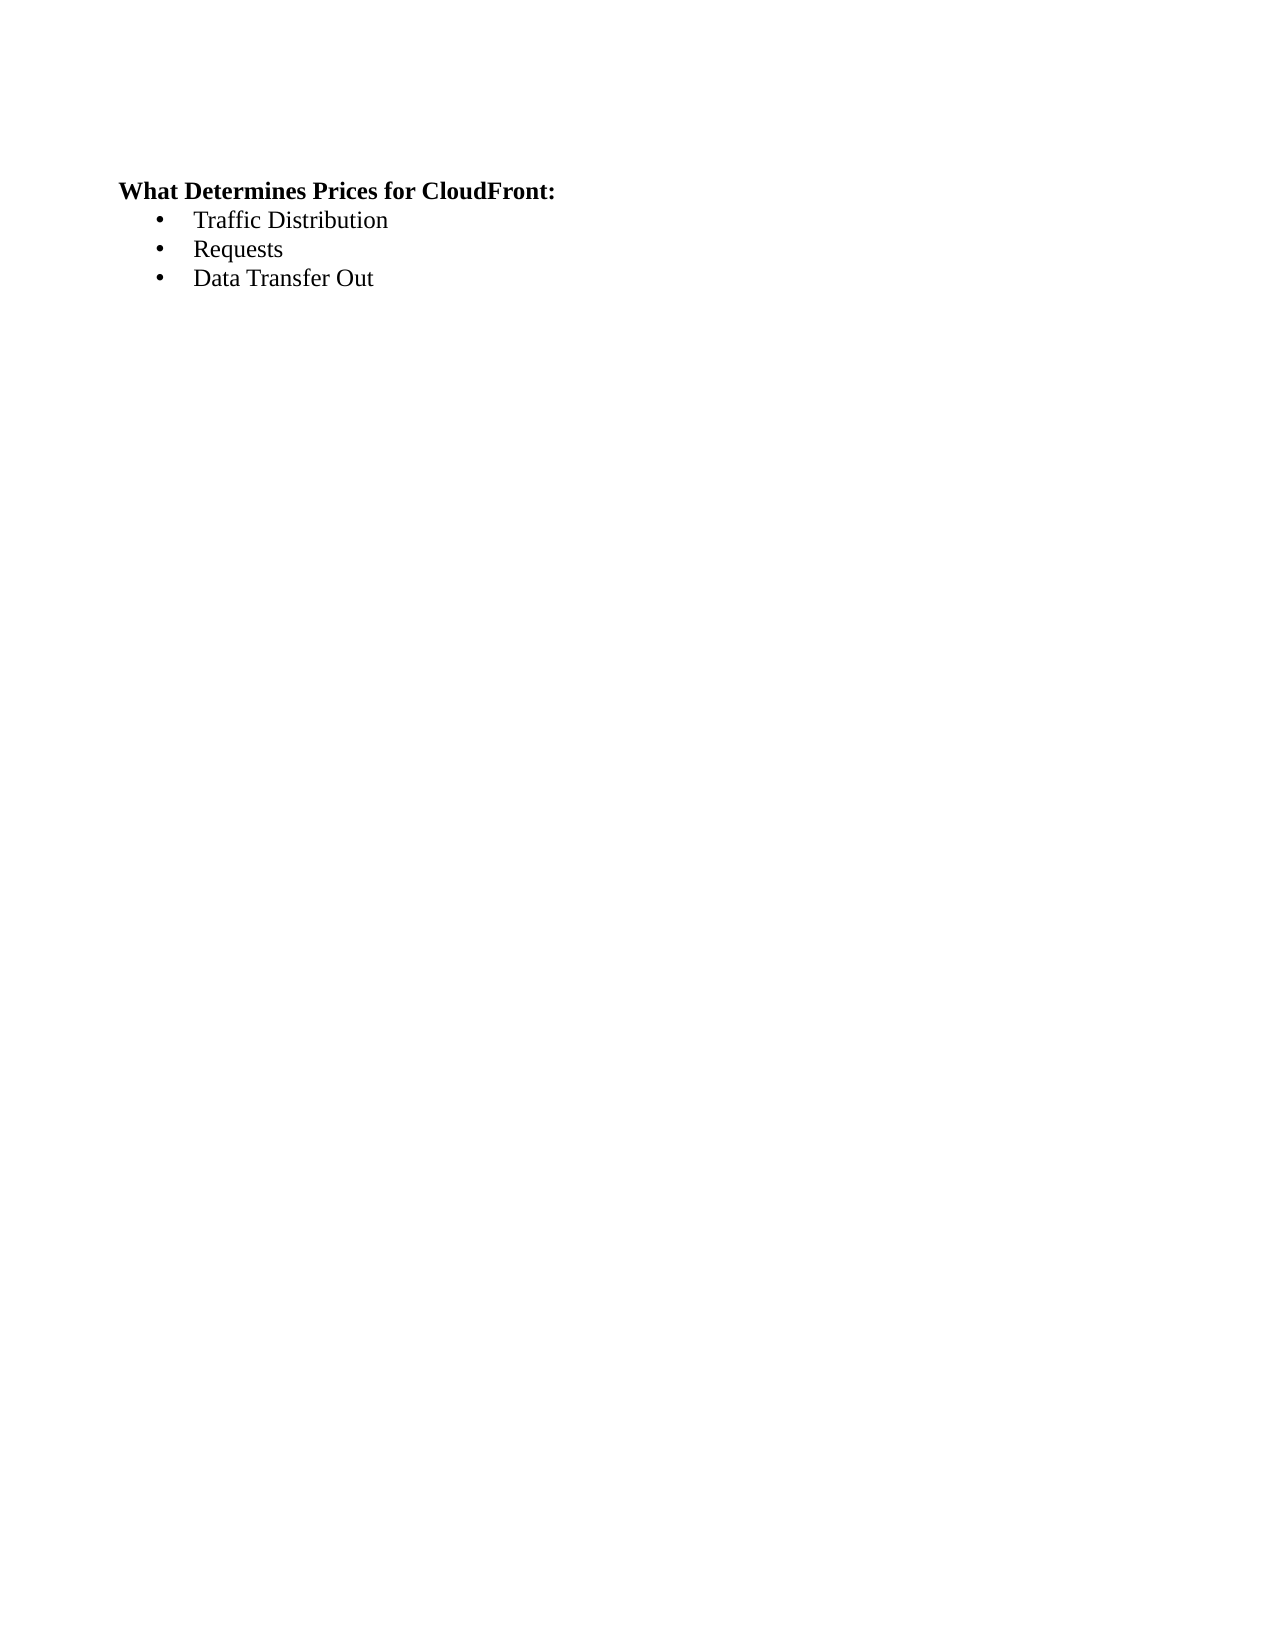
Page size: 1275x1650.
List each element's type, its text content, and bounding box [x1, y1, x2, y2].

list Requests [156, 234, 1157, 263]
list Traffic Distribution [156, 205, 1157, 234]
list Data Transfer Out [156, 263, 1157, 291]
text What Determines Prices for CloudFront: [118, 176, 1157, 205]
